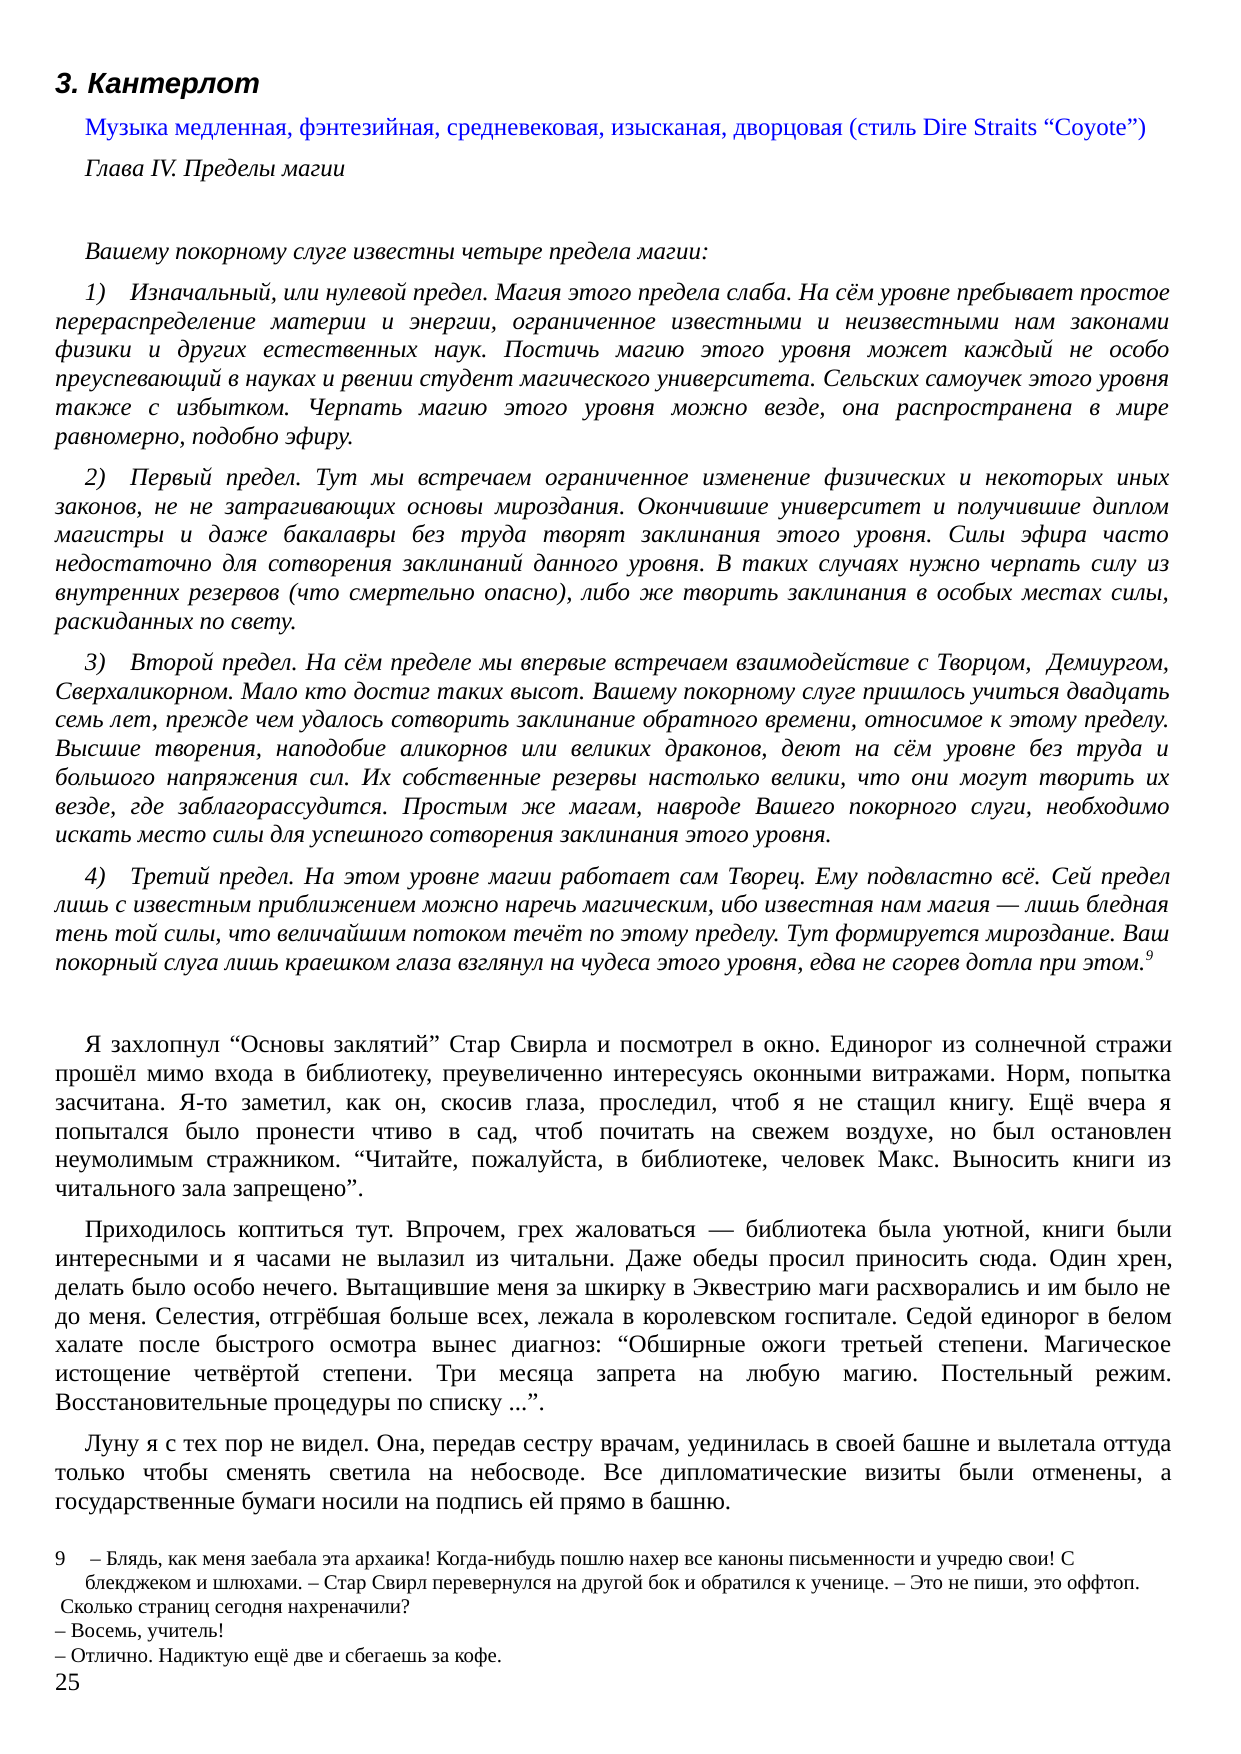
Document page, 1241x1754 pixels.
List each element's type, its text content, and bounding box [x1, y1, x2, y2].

text Я захлопнул “Основы заклятий” Стар Свирла и посмотрел в окно. Единорог из солнечной стражи прошёл мимо входа в библиотеку, преувеличенно интересуясь оконными витражами. Норм, попытка засчитана. Я-то заметил, как он, скосив глаза, проследил, чтоб я не стащил книгу. Ещё вчера я попытался было пронести чтиво в сад, чтоб почитать на свежем воздухе, но был остановлен неумолимым стражником. “Читайте, пожалуйста, в библиотеке, человек Макс. Выносить книги из читального зала запрещено”. [55, 1029, 1173, 1202]
text Приходилось коптиться тут. Впрочем, грех жаловаться — библиотека была уютной, книги были интересными и я часами не вылазил из читальни. Даже обеды просил приносить сюда. Один хрен, делать было особо нечего. Вытащившие меня за шкирку в Эквестрию маги расхворались и им было не до меня. Селестия, отгрёбшая больше всех, лежала в королевском госпитале. Седой единорог в белом халате после быстрого осмотра вынес диагноз: “Обширные ожоги третьей степени. Магическое истощение четвёртой степени. Три месяца запрета на любую магию. Постельный режим. Восстановительные процедуры по списку ...”. [55, 1214, 1173, 1416]
list – Восемь, учитель! [55, 1618, 1173, 1642]
text Луну я с тех пор не видел. Она, передав сестру врачам, уединилась в своей башне и вылетала оттуда только чтобы сменять светила на небосводе. Все дипломатические визиты были отменены, а государственные бумаги носили на подпись ей прямо в башню. [55, 1428, 1173, 1514]
list – Отлично. Надиктую ещё две и сбегаешь за кофе. [55, 1642, 1173, 1667]
list Второй предел. На сём пределе мы впервые встречаем взаимодействие с Творцом, Демиургом, Сверхаликорном. Мало кто достиг таких высот. Вашему покорному слуге пришлось учиться двадцать семь лет, прежде чем удалось сотворить заклинание обратного времени, относимое к этому пределу. Высшие творения, наподобие аликорнов или великих драконов, деют на сём уровне без труда и большого напряжения сил. Их собственные резервы настолько велики, что они могут творить их везде, где заблагорассудится. Простым же магам, навроде Вашего покорного слуги, необходимо искать место силы для успешного сотворения заклинания этого уровня. [55, 647, 1173, 848]
list Сколько страниц сегодня нахреначили? [55, 1594, 1173, 1618]
list Третий предел. На этом уровне магии работает сам Творец. Ему подвластно всё. Сей предел лишь с известным приближением можно наречь магическим, ибо известная нам магия — лишь бледная тень той силы, что величайшим потоком течёт по этому пределу. Тут формируется мироздание. Ваш покорный слуга лишь краешком глаза взглянул на чудеса этого уровня, едва не сгорев дотла при этом. [55, 861, 1173, 976]
text Вашему покорному слуге известны четыре предела магии: [55, 236, 1173, 264]
list – Блядь, как меня заебала эта архаика! Когда-нибудь пошлю нахер все каноны письменности и учредю свои! С блекджеком и шлюхами. – Стар Свирл перевернулся на другой бок и обратился к ученице. – Это не пиши, это оффтоп. [55, 1546, 1173, 1594]
text Музыка медленная, фэнтезийная, средневековая, изысканая, дворцовая (стиль Dire Straits “Coyote”) [55, 112, 1173, 141]
list Изначальный, или нулевой предел. Магия этого предела слаба. На сём уровне пребывает простое перераспределение материи и энергии, ограниченное известными и неизвестными нам законами физики и других естественных наук. Постичь магию этого уровня может каждый не особо преуспевающий в науках и рвении студент магического университета. Сельских самоучек этого уровня также с избытком. Черпать магию этого уровня можно везде, она распространена в мире равномерно, подобно эфиру. [55, 277, 1173, 449]
list Первый предел. Тут мы встречаем ограниченное изменение физических и некоторых иных законов, не не затрагивающих основы мироздания. Окончившие университет и получившие диплом магистры и даже бакалавры без труда творят заклинания этого уровня. Силы эфира часто недостаточно для сотворения заклинаний данного уровня. В таких случаях нужно черпать силу из внутренних резервов (что смертельно опасно), либо же творить заклинания в особых местах силы, раскиданных по свету. [55, 462, 1173, 634]
text Глава IV. Пределы магии [55, 153, 1173, 182]
subtitle 3. Кантерлот [55, 66, 1173, 99]
